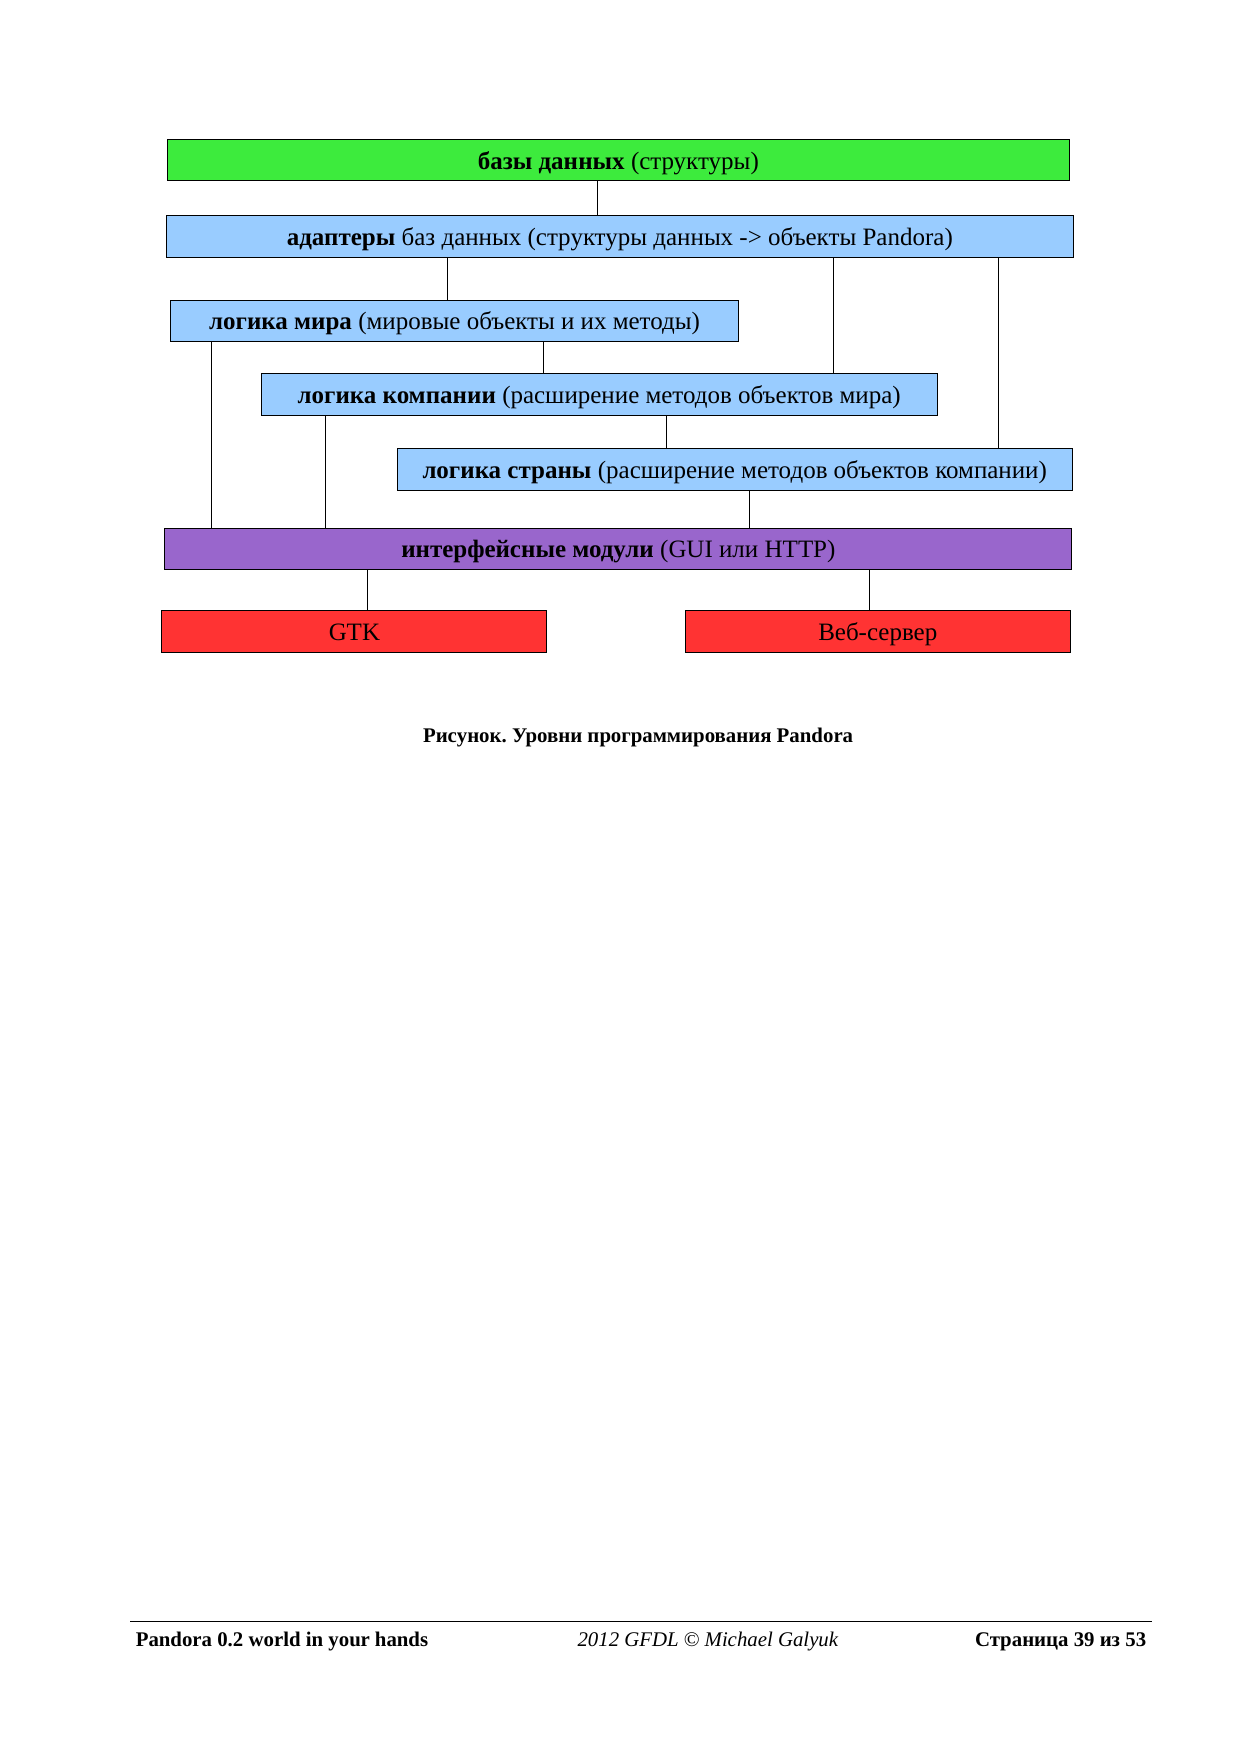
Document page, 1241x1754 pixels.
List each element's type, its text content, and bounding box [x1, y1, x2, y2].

text Рисунок. Уровни программирования Pandora [135, 722, 1141, 747]
